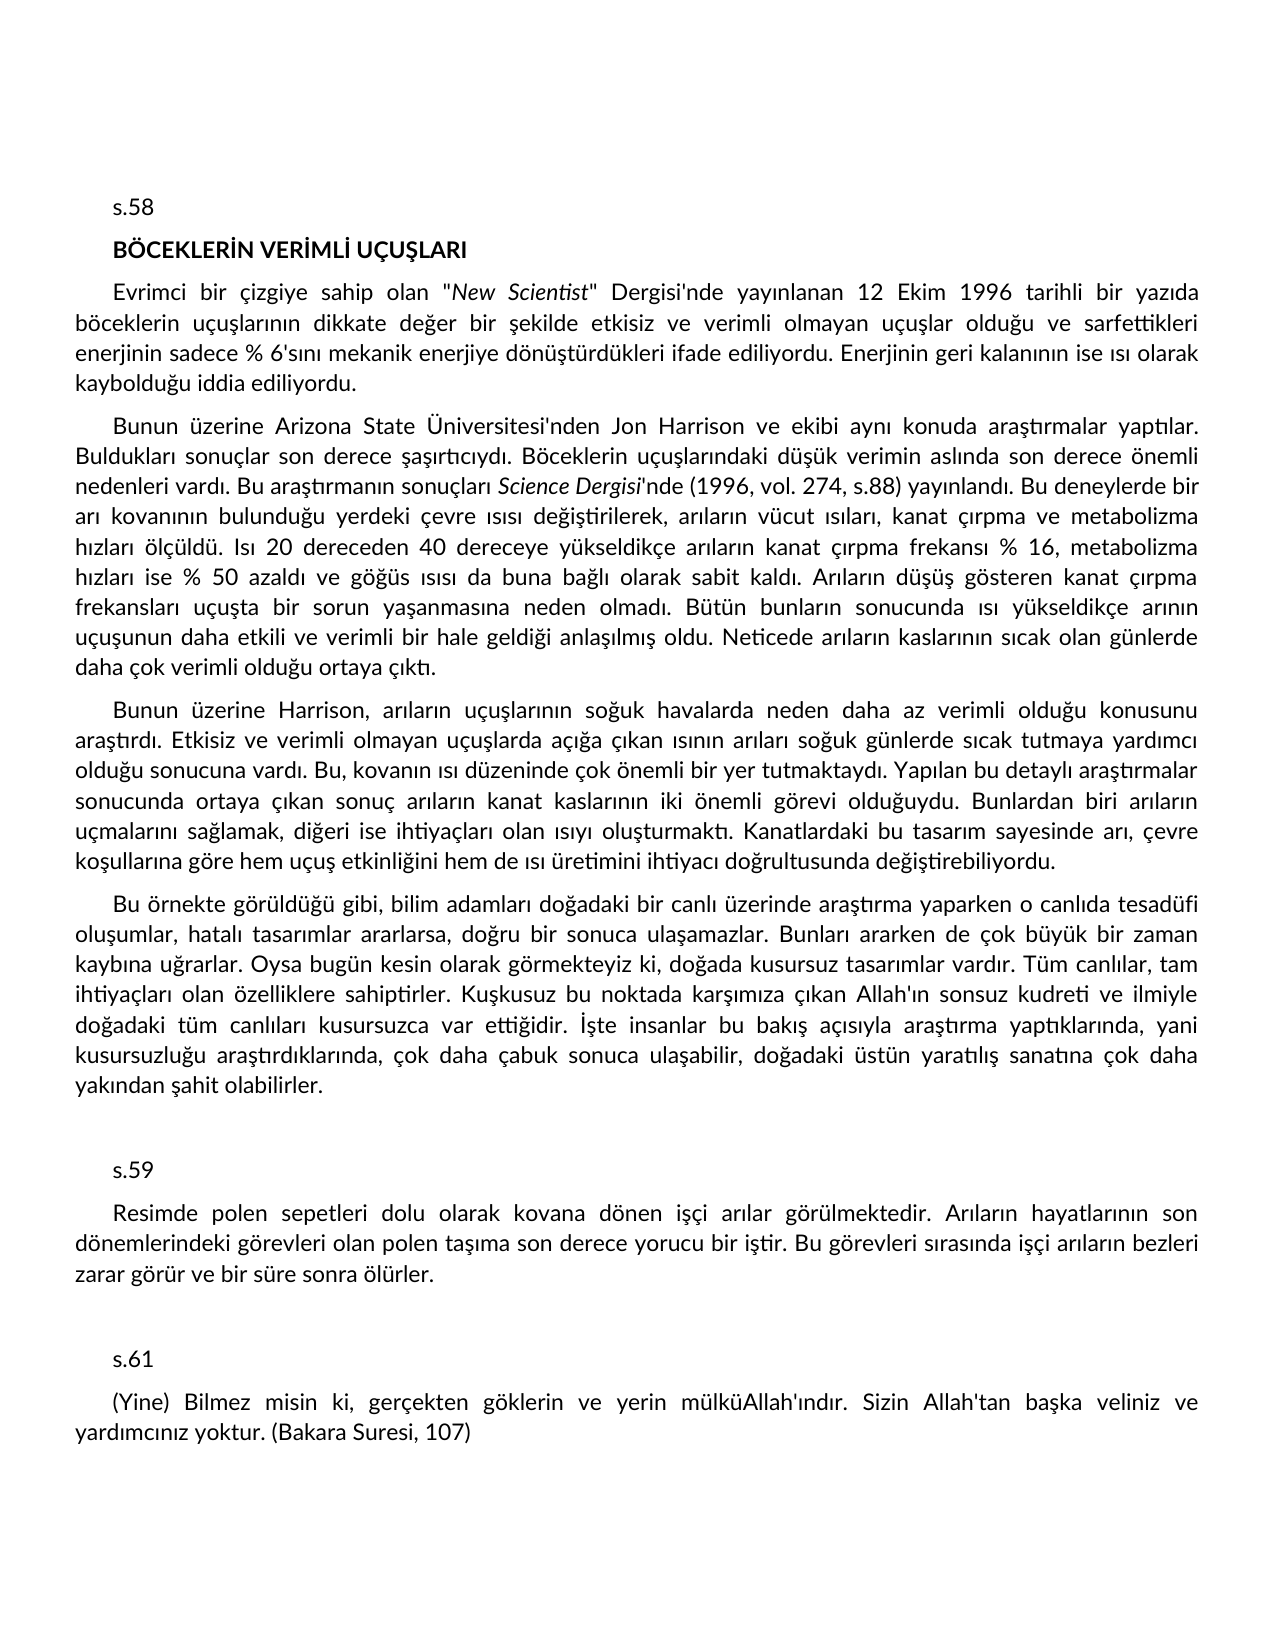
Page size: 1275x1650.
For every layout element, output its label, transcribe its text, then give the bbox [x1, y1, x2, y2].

text Resimde polen sepetleri dolu olarak kovana dönen işçi arılar görülmektedir. Arıların hayatlarının son dönemlerindeki görevleri olan polen taşıma son derece yorucu bir iştir. Bu görevleri sırasında işçi arıların bezleri zarar görür ve bir süre sonra ölürler. [75, 1199, 1200, 1287]
text (Yine) Bilmez misin ki, gerçekten göklerin ve yerin mülküAllah'ındır. Sizin Allah'tan başka veliniz ve yardımcınız yoktur. (Bakara Suresi, 107) [75, 1387, 1200, 1445]
text Bu örnekte görüldüğü gibi, bilim adamları doğadaki bir canlı üzerinde araştırma yaparken o canlıda tesadüfi oluşumlar, hatalı tasarımlar ararlarsa, doğru bir sonuca ulaşamazlar. Bunları ararken de çok büyük bir zaman kaybına uğrarlar. Oysa bugün kesin olarak görmekteyiz ki, doğada kusursuz tasarımlar vardır. Tüm canlılar, tam ihtiyaçları olan özelliklere sahiptirler. Kuşkusuz bu noktada karşımıza çıkan Allah'ın sonsuz kudreti ve ilmiyle doğadaki tüm canlıları kusursuzca var ettiğidir. İşte insanlar bu bakış açısıyla araştırma yaptıklarında, yani kusursuzluğu araştırdıklarında, çok daha çabuk sonuca ulaşabilir, doğadaki üstün yaratılış sanatına çok daha yakından şahit olabilirler. [75, 889, 1200, 1098]
text s.61 [75, 1345, 1200, 1372]
text s.58 [75, 193, 1200, 220]
text s.59 [75, 1156, 1200, 1184]
text Bunun üzerine Harrison, arıların uçuşlarının soğuk havalarda neden daha az verimli olduğu konusunu araştırdı. Etkisiz ve verimli olmayan uçuşlarda açığa çıkan ısının arıları soğuk günlerde sıcak tutmaya yardımcı olduğu sonucuna vardı. Bu, kovanın ısı düzeninde çok önemli bir yer tutmaktaydı. Yapılan bu detaylı araştırmalar sonucunda ortaya çıkan sonuç arıların kanat kaslarının iki önemli görevi olduğuydu. Bunlardan biri arıların uçmalarını sağlamak, diğeri ise ihtiyaçları olan ısıyı oluşturmaktı. Kanatlardaki bu tasarım sayesinde arı, çevre koşullarına göre hem uçuş etkinliğini hem de ısı üretimini ihtiyacı doğrultusunda değiştirebiliyordu. [75, 696, 1200, 874]
text Bunun üzerine Arizona State Üniversitesi'nden Jon Harrison ve ekibi aynı konuda araştırmalar yaptılar. Buldukları sonuçlar son derece şaşırtıcıydı. Böceklerin uçuşlarındaki düşük verimin aslında son derece önemli nedenleri vardı. Bu araştırmanın sonuçları Science Dergisi'nde (1996, vol. 274, s.88) yayınlandı. Bu deneylerde bir arı kovanının bulunduğu yerdeki çevre ısısı değiştirilerek, arıların vücut ısıları, kanat çırpma ve metabolizma hızları ölçüldü. Isı 20 dereceden 40 dereceye yükseldikçe arıların kanat çırpma frekansı % 16, metabolizma hızları ise % 50 azaldı ve göğüs ısısı da buna bağlı olarak sabit kaldı. Arıların düşüş gösteren kanat çırpma frekansları uçuşta bir sorun yaşanmasına neden olmadı. Bütün bunların sonucunda ısı yükseldikçe arının uçuşunun daha etkili ve verimli bir hale geldiği anlaşılmış oldu. Neticede arıların kaslarının sıcak olan günlerde daha çok verimli olduğu ortaya çıktı. [75, 411, 1200, 681]
text BÖCEKLERİN VERİMLİ UÇUŞLARI [75, 235, 1200, 263]
text Evrimci bir çizgiye sahip olan "New Scientist" Dergisi'nde yayınlanan 12 Ekim 1996 tarihli bir yazıda böceklerin uçuşlarının dikkate değer bir şekilde etkisiz ve verimli olmayan uçuşlar olduğu ve sarfettikleri enerjinin sadece % 6'sını mekanik enerjiye dönüştürdükleri ifade ediliyordu. Enerjinin geri kalanının ise ısı olarak kaybolduğu iddia ediliyordu. [75, 278, 1200, 396]
